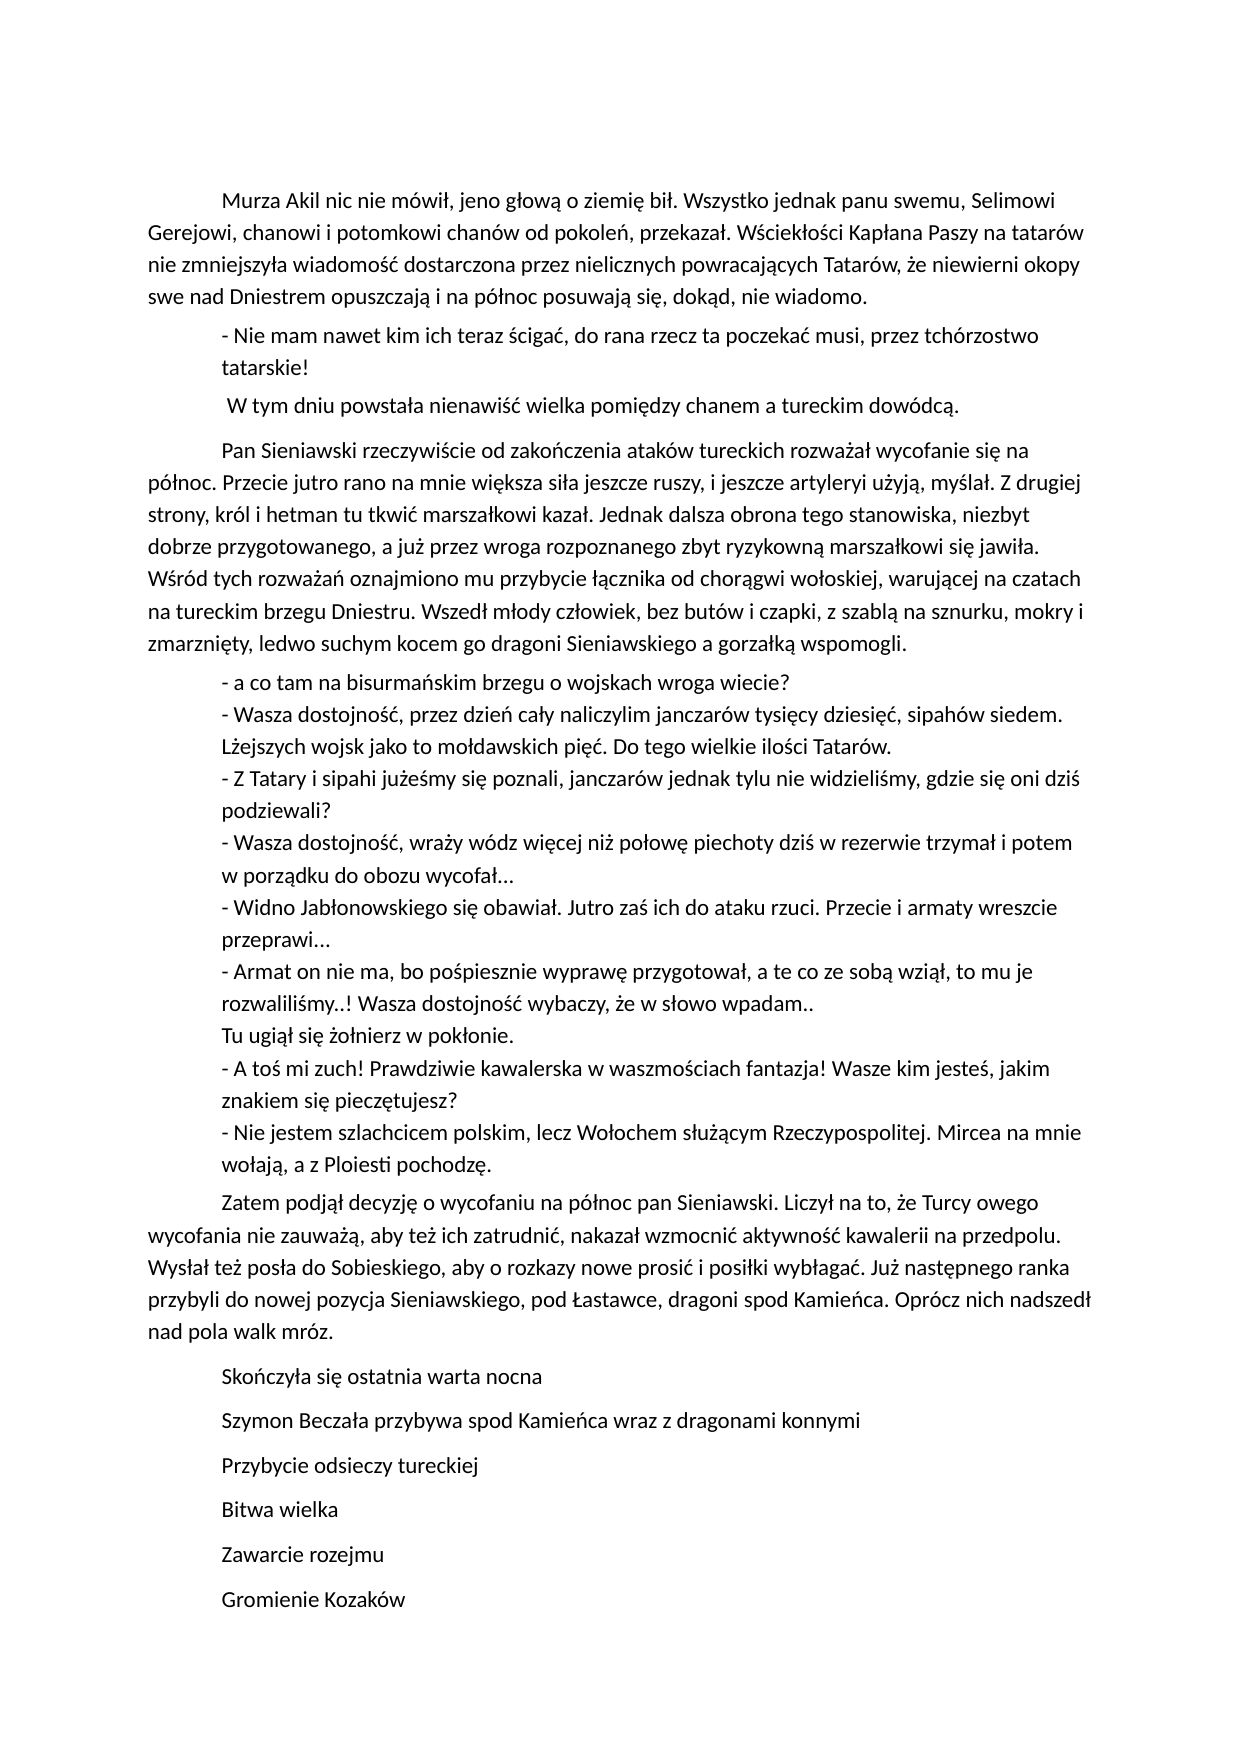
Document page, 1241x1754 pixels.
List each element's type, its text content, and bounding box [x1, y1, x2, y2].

text - Armat on nie ma, bo pośpiesznie wyprawę przygotował, a te co ze sobą wziął, to mu je rozwaliliśmy..! Wasza dostojność wybaczy, że w słowo wpadam.. [221, 957, 1093, 1017]
text W tym dniu powstała nienawiść wielka pomiędzy chanem a tureckim dowódcą. [148, 391, 1093, 419]
text - Widno Jabłonowskiego się obawiał. Jutro zaś ich do ataku rzuci. Przecie i armaty wreszcie przeprawi... [221, 893, 1093, 953]
text - Wasza dostojność, wraży wódz więcej niż połowę piechoty dziś w rezerwie trzymał i potem w porządku do obozu wycofał... [221, 828, 1093, 889]
text - A toś mi zuch! Prawdziwie kawalerska w waszmościach fantazja! Wasze kim jesteś, jakim znakiem się pieczętujesz? [221, 1054, 1093, 1114]
text Szymon Beczała przybywa spod Kamieńca wraz z dragonami konnymi [148, 1406, 1093, 1434]
text Bitwa wielka [148, 1496, 1093, 1524]
text Zawarcie rozejmu [148, 1540, 1093, 1568]
text - Nie jestem szlachcicem polskim, lecz Wołochem służącym Rzeczypospolitej. Mircea na mnie wołają, a z Ploiesti pochodzę. [221, 1118, 1093, 1178]
text Gromienie Kozaków [148, 1585, 1093, 1613]
text - Wasza dostojność, przez dzień cały naliczylim janczarów tysięcy dziesięć, sipahów siedem. Lżejszych wojsk jako to mołdawskich pięć. Do tego wielkie ilości Tatarów. [221, 700, 1093, 760]
text - Z Tatary i sipahi jużeśmy się poznali, janczarów jednak tylu nie widzieliśmy, gdzie się oni dziś podziewali? [221, 764, 1093, 824]
text Zatem podjął decyzję o wycofaniu na północ pan Sieniawski. Liczył na to, że Turcy owego wycofania nie zauważą, aby też ich zatrudnić, nakazał wzmocnić aktywność kawalerii na przedpolu. Wysłał też posła do Sobieskiego, aby o rozkazy nowe prosić i posiłki wybłagać. Już następnego ranka przybyli do nowej pozycja Sieniawskiego, pod Łastawce, dragoni spod Kamieńca. Oprócz nich nadszedł nad pola walk mróz. [148, 1188, 1093, 1345]
text Przybycie odsieczy tureckiej [148, 1451, 1093, 1479]
text - a co tam na bisurmańskim brzegu o wojskach wroga wiecie? [221, 668, 1093, 696]
text - Nie mam nawet kim ich teraz ścigać, do rana rzecz ta poczekać musi, przez tchórzostwo tatarskie! [221, 321, 1093, 381]
text Skończyła się ostatnia warta nocna [148, 1362, 1093, 1390]
text Pan Sieniawski rzeczywiście od zakończenia ataków tureckich rozważał wycofanie się na północ. Przecie jutro rano na mnie większa siła jeszcze ruszy, i jeszcze artyleryi użyją, myślał. Z drugiej strony, król i hetman tu tkwić marszałkowi kazał. Jednak dalsza obrona tego stanowiska, niezbyt dobrze przygotowanego, a już przez wroga rozpoznanego zbyt ryzykowną marszałkowi się jawiła. Wśród tych rozważań oznajmiono mu przybycie łącznika od chorągwi wołoskiej, warującej na czatach na tureckim brzegu Dniestru. Wszedł młody człowiek, bez butów i czapki, z szablą na sznurku, mokry i zmarznięty, ledwo suchym kocem go dragoni Sieniawskiego a gorzałką wspomogli. [148, 436, 1093, 657]
text Tu ugiął się żołnierz w pokłonie. [221, 1022, 1093, 1050]
text Murza Akil nic nie mówił, jeno głową o ziemię bił. Wszystko jednak panu swemu, Selimowi Gerejowi, chanowi i potomkowi chanów od pokoleń, przekazał. Wściekłości Kapłana Paszy na tatarów nie zmniejszyła wiadomość dostarczona przez nielicznych powracających Tatarów, że niewierni okopy swe nad Dniestrem opuszczają i na północ posuwają się, dokąd, nie wiadomo. [148, 186, 1093, 310]
